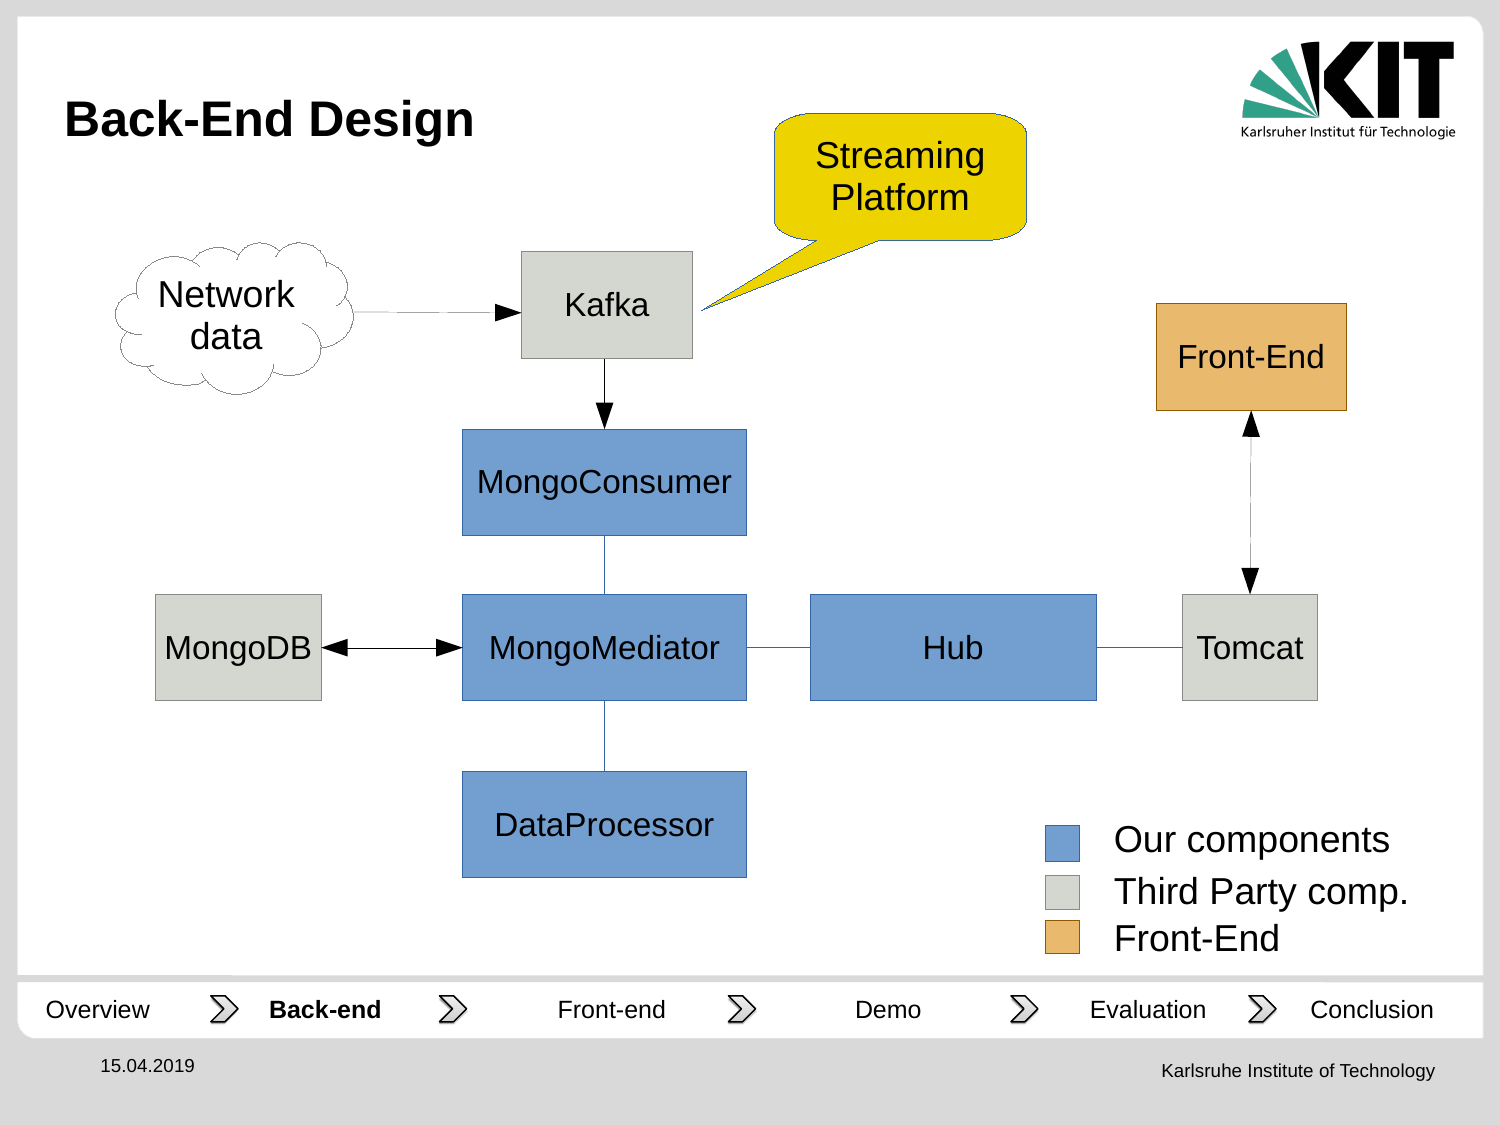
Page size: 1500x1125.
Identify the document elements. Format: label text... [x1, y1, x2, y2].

text_box Back-end [254, 986, 418, 1031]
text_box DataProcessor [462, 771, 747, 878]
text_box Tomcat [1182, 594, 1318, 701]
text_box Front-End [1156, 303, 1347, 411]
text_box Streaming Platform [701, 113, 1027, 311]
text_box MongoMediator [462, 594, 747, 701]
text_box [1248, 995, 1277, 1022]
picture [0, 0, 1500, 1125]
text_box Conclusion [1295, 986, 1500, 1031]
text_box Third Party comp. [1099, 863, 1425, 920]
text_box [1045, 920, 1080, 954]
text_box [1045, 825, 1080, 862]
text_box Network data [115, 242, 354, 395]
text_box Front-end [542, 986, 682, 1031]
text_box Overview [30, 986, 194, 1031]
text_box [1045, 875, 1080, 910]
text_box [210, 995, 238, 1022]
text_box MongoConsumer [462, 429, 747, 536]
text_box Front-End [1099, 910, 1296, 967]
text_box Hub [810, 594, 1097, 701]
text_box Demo [840, 986, 937, 1031]
text_box [1010, 995, 1038, 1022]
title Back-End Design [64, 54, 1198, 147]
text_box 15.04.2019 [100, 1053, 272, 1113]
text_box MongoDB [155, 594, 322, 701]
text_box [728, 995, 756, 1022]
text_box [439, 995, 467, 1022]
text_box Evaluation [1075, 986, 1222, 1031]
text_box Our components [1099, 810, 1406, 863]
text_box Kafka [521, 251, 693, 359]
